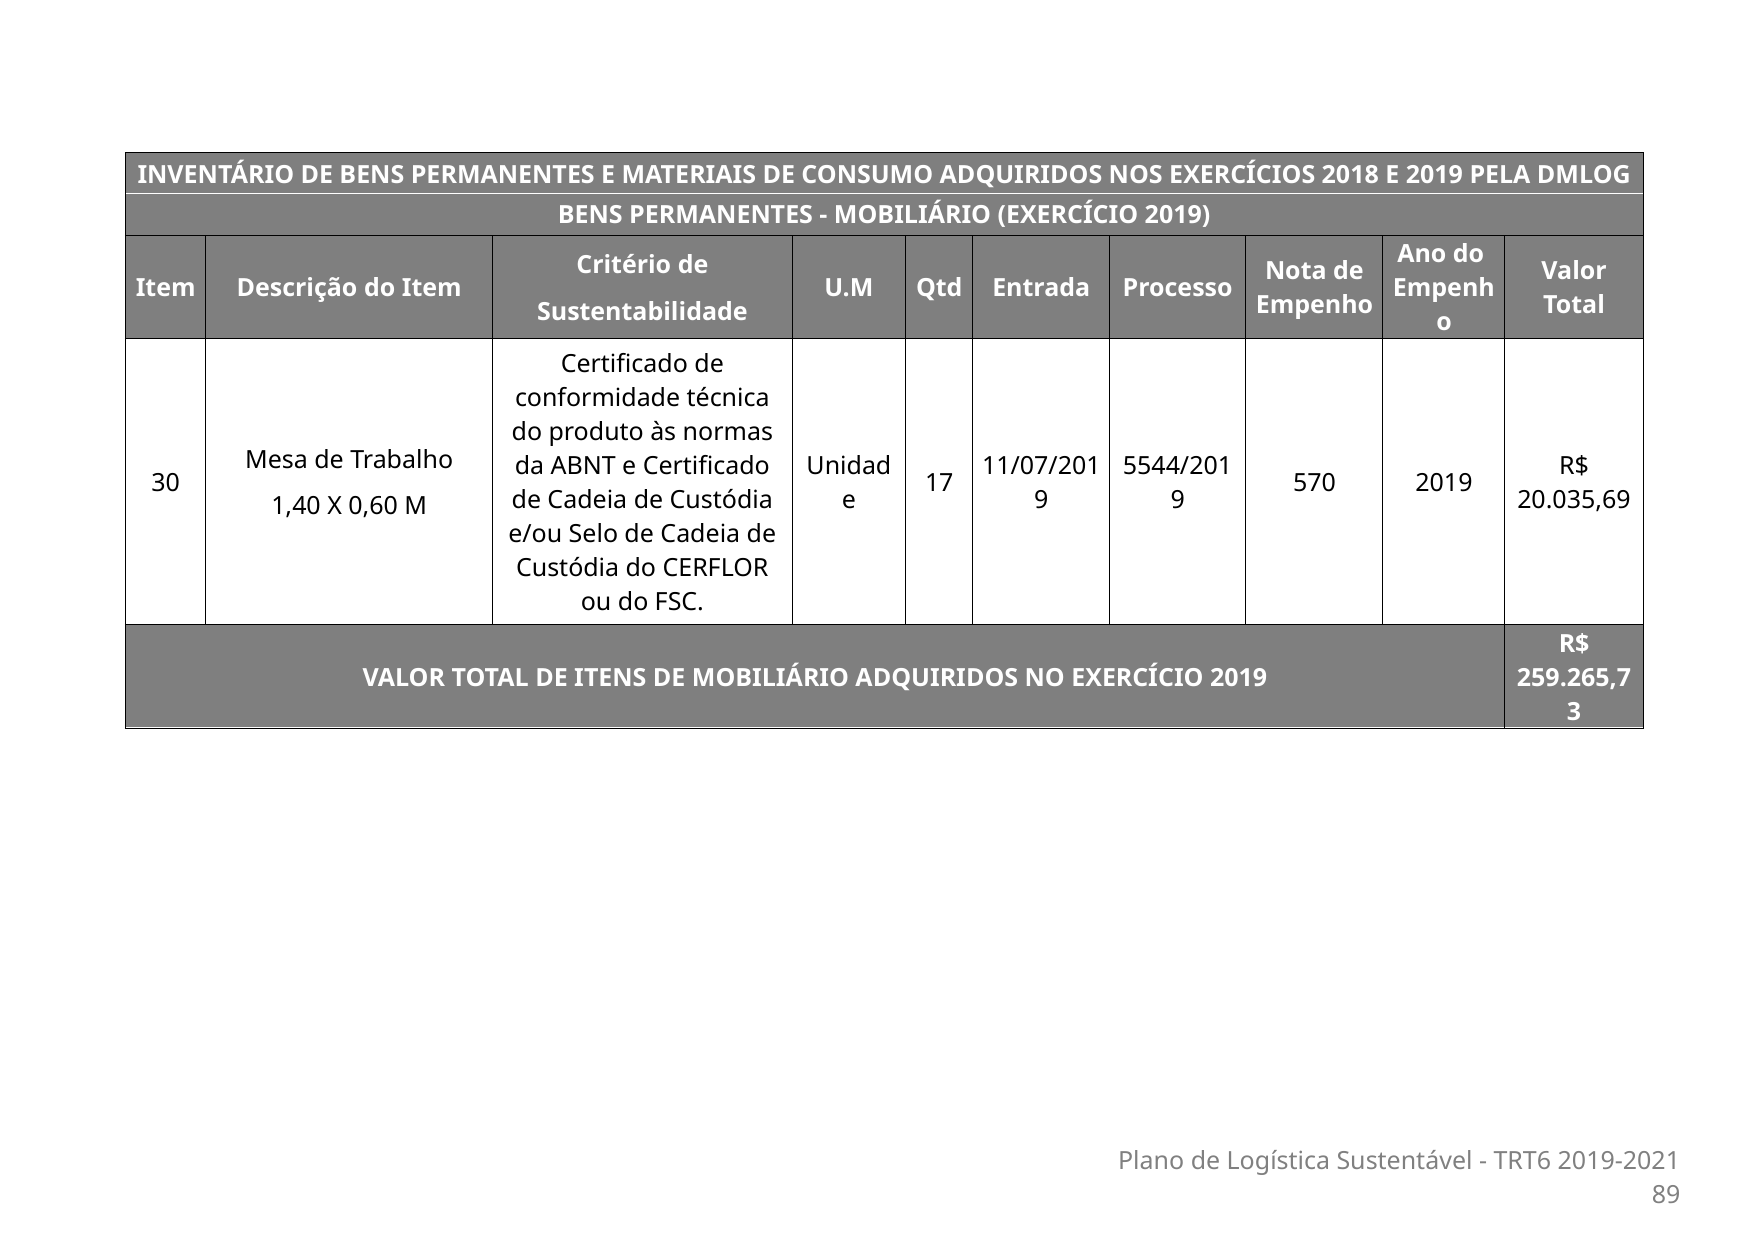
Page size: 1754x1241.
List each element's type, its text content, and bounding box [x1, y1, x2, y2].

table_cell Nota de Empenho [1246, 236, 1382, 338]
table_cell Certificado de conformidade técnica do produto às normas da ABNT e Certificado de Cadeia de Custódia e/ou Selo de Cadeia de Custódia do CERFLOR ou do FSC. [493, 339, 792, 624]
table_header INVENTÁRIO DE BENS PERMANENTES E MATERIAIS DE CONSUMO ADQUIRIDOS NOS EXERCÍCIOS 2018 E 2019 PELA DMLOG [126, 153, 1643, 193]
table_cell 570 [1246, 339, 1382, 624]
table_cell Processo [1110, 236, 1245, 338]
table_cell Valor Total [1505, 236, 1643, 338]
table_cell Descrição do Item [206, 236, 492, 338]
table_cell U.M [793, 236, 905, 338]
table_cell R$ 259.265,73 [1505, 625, 1643, 727]
table_cell Entrada [973, 236, 1109, 338]
table_cell Item [126, 236, 205, 338]
table_cell 2019 [1383, 339, 1504, 624]
table_cell Unidade [793, 339, 905, 624]
table_cell Qtd [906, 236, 972, 338]
table_cell 17 [906, 339, 972, 624]
table_cell Mesa de Trabalho 1,40 X 0,60 M [206, 339, 492, 624]
table_cell R$ 20.035,69 [1505, 339, 1643, 624]
table_cell VALOR TOTAL DE ITENS DE MOBILIÁRIO ADQUIRIDOS NO EXERCÍCIO 2019 [126, 625, 1504, 727]
table_cell Critério de Sustentabilidade [493, 236, 792, 338]
table_cell 5544/2019 [1110, 339, 1245, 624]
table_cell 30 [126, 339, 205, 624]
table_cell BENS PERMANENTES - MOBILIÁRIO (EXERCÍCIO 2019) [126, 194, 1643, 235]
table_cell 11/07/2019 [973, 339, 1109, 624]
table_cell Ano do Empenho [1383, 236, 1504, 338]
